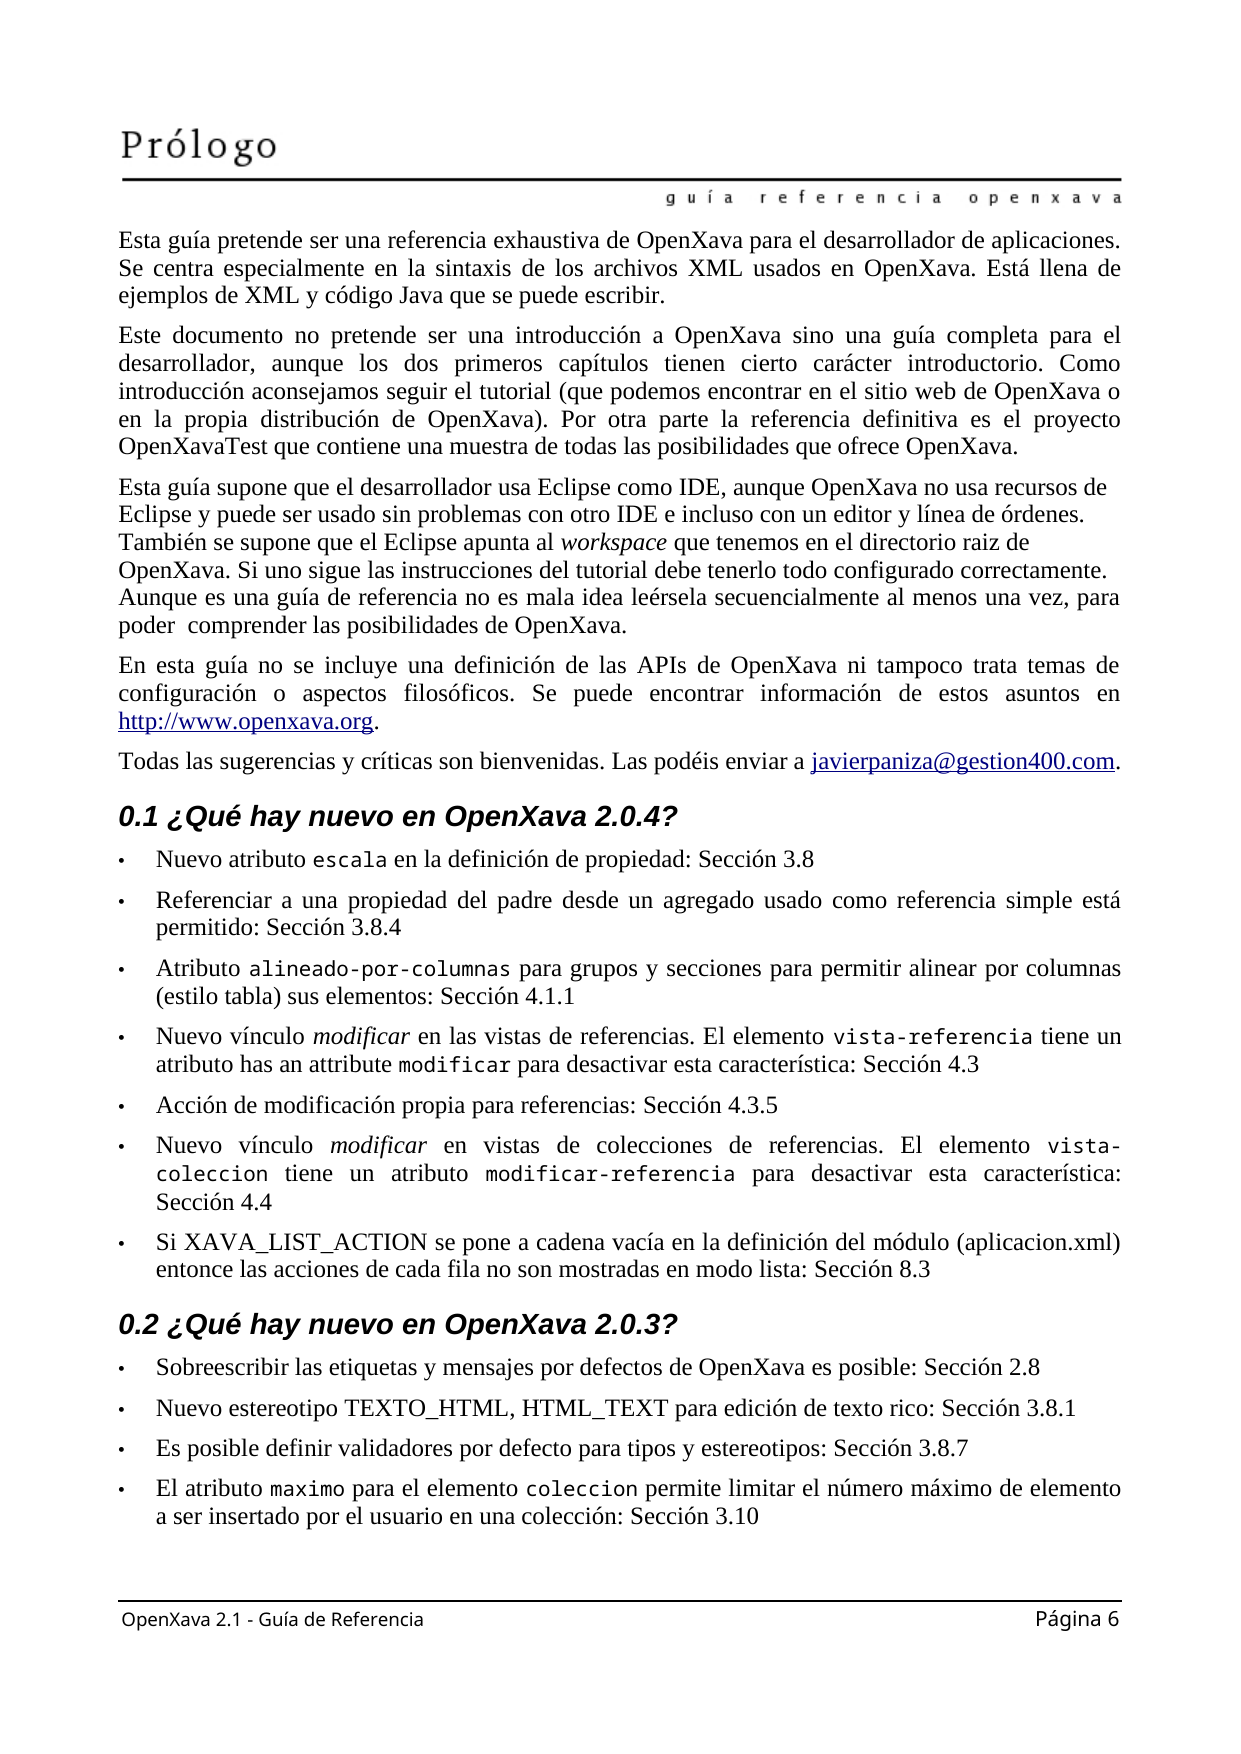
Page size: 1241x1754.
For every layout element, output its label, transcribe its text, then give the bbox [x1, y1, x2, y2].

list Sobreescribir las etiquetas y mensajes por defectos de OpenXava es posible: Sección 2.8 [118, 1353, 1122, 1381]
list Referenciar a una propiedad del padre desde un agregado usado como referencia simple está permitido: Sección 3.8.4 [118, 886, 1122, 941]
list Atributo alineado-por-columnas para grupos y secciones para permitir alinear por columnas (estilo tabla) sus elementos: Sección 4.1.1 [118, 954, 1122, 1009]
list Acción de modificación propia para referencias: Sección 4.3.5 [118, 1091, 1122, 1119]
text Aunque es una guía de referencia no es mala idea leérsela secuencialmente al menos una vez, para poder comprender las posibilidades de OpenXava. [118, 583, 1122, 639]
list Nuevo atributo escala en la definición de propiedad: Sección 3.8 [118, 845, 1122, 873]
list Nuevo vínculo modificar en vistas de colecciones de referencias. El elemento vista-coleccion tiene un atributo modificar-referencia para desactivar esta característica: Sección 4.4 [118, 1131, 1122, 1215]
list Nuevo estereotipo TEXTO_HTML, HTML_TEXT para edición de texto rico: Sección 3.8.1 [118, 1394, 1122, 1421]
list Si XAVA_LIST_ACTION se pone a cadena vacía en la definición del módulo (aplicacion.xml) entonce las acciones de cada fila no son mostradas en modo lista: Sección 8.3 [118, 1228, 1122, 1283]
text Esta guía pretende ser una referencia exhaustiva de OpenXava para el desarrollador de aplicaciones. Se centra especialmente en la sintaxis de los archivos XML usados en OpenXava. Está llena de ejemplos de XML y código Java que se puede escribir. [118, 226, 1122, 309]
picture [121, 121, 1125, 209]
list Es posible definir validadores por defecto para tipos y estereotipos: Sección 3.8.7 [118, 1434, 1122, 1462]
subtitle Prologo [118, 118, 1122, 213]
subtitle ¿Qué hay nuevo en OpenXava 2.0.3? [118, 1308, 1122, 1341]
text En esta guía no se incluye una definición de las APIs de OpenXava ni tampoco trata temas de configuración o aspectos filosóficos. Se puede encontrar información de estos asuntos en http://www.openxava.org. [118, 651, 1122, 734]
text Este documento no pretende ser una introducción a OpenXava sino una guía completa para el desarrollador, aunque los dos primeros capítulos tienen cierto carácter introductorio. Como introducción aconsejamos seguir el tutorial (que podemos encontrar en el sitio web de OpenXava o en la propia distribución de OpenXava). Por otra parte la referencia definitiva es el proyecto OpenXavaTest que contiene una muestra de todas las posibilidades que ofrece OpenXava. [118, 322, 1122, 460]
text Esta guía supone que el desarrollador usa Eclipse como IDE, aunque OpenXava no usa recursos de Eclipse y puede ser usado sin problemas con otro IDE e incluso con un editor y línea de órdenes. También se supone que el Eclipse apunta al workspace que tenemos en el directorio raiz de OpenXava. Si uno sigue las instrucciones del tutorial debe tenerlo todo configurado correctamente. [118, 473, 1122, 583]
text Todas las sugerencias y críticas son bienvenidas. Las podéis enviar a javierpaniza@gestion400.com. [118, 747, 1122, 775]
list El atributo maximo para el elemento coleccion permite limitar el número máximo de elemento a ser insertado por el usuario en una colección: Sección 3.10 [118, 1474, 1122, 1530]
subtitle ¿Qué hay nuevo en OpenXava 2.0.4? [118, 800, 1122, 832]
list Nuevo vínculo modificar en las vistas de referencias. El elemento vista-referencia tiene un atributo has an attribute modificar para desactivar esta característica: Sección 4.3 [118, 1022, 1122, 1078]
